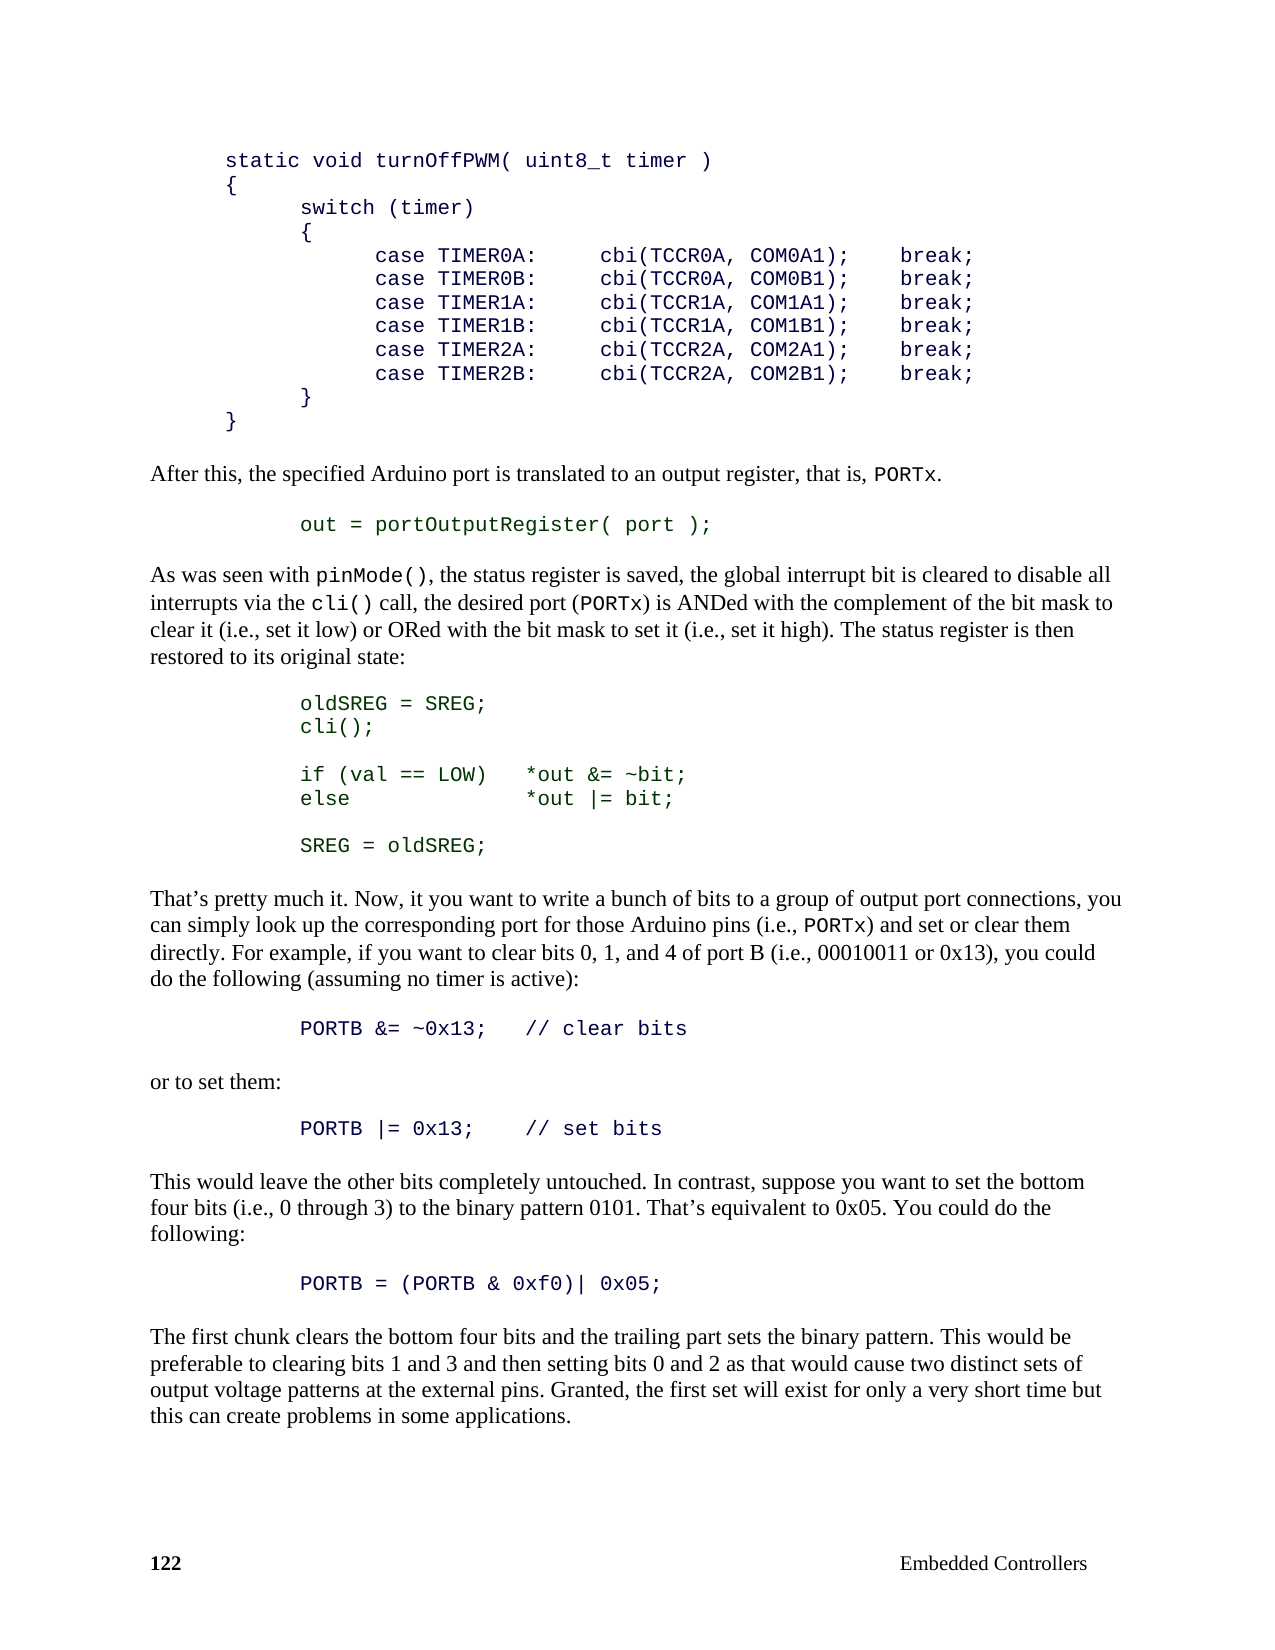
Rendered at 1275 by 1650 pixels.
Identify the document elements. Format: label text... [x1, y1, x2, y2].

text After this, the specified Arduino port is translated to an output register, that is, PORTx. [150, 460, 1125, 488]
text That’s pretty much it. Now, it you want to write a bunch of bits to a group of output port connections, you can simply look up the corresponding port for those Arduino pins (i.e., PORTx) and set or clear them directly. For example, if you want to clear bits 0, 1, and 4 of port B (i.e., 00010011 or 0x13), you could do the following (assuming no timer is active): [150, 885, 1125, 991]
text case TIMER2A: cbi(TCCR2A, COM2A1); break; [225, 339, 1125, 363]
text case TIMER1B: cbi(TCCR1A, COM1B1); break; [225, 316, 1125, 339]
text { [225, 221, 1125, 244]
text static void turnOffPWM( uint8_t timer ) [225, 150, 1125, 174]
text cli(); [225, 717, 1125, 740]
text { [225, 174, 1125, 197]
text case TIMER0B: cbi(TCCR0A, COM0B1); break; [225, 268, 1125, 292]
text PORTB &= ~0x13; // clear bits [225, 1018, 1125, 1041]
text case TIMER2B: cbi(TCCR2A, COM2B1); break; [225, 363, 1125, 386]
text } [225, 410, 1125, 434]
text out = portOutputRegister( port ); [225, 514, 1125, 538]
text The first chunk clears the bottom four bits and the trailing part sets the binary pattern. This would be preferable to clearing bits 1 and 3 and then setting bits 0 and 2 as that would cause two distinct sets of output voltage patterns at the external pins. Granted, the first set will exist for only a very short time but this can create problems in some applications. [150, 1323, 1125, 1429]
text } [225, 386, 1125, 410]
text PORTB = (PORTB & 0xf0)| 0x05; [225, 1273, 1125, 1297]
text SREG = oldSREG; [225, 835, 1125, 858]
text case TIMER1A: cbi(TCCR1A, COM1A1); break; [225, 292, 1125, 316]
text As was seen with pinMode(), the status register is saved, the global interrupt bit is cleared to disable all interrupts via the cli() call, the desired port (PORTx) is ANDed with the complement of the bit mask to clear it (i.e., set it low) or ORed with the bit mask to set it (i.e., set it high). The status register is then restored to its original state: [150, 561, 1125, 669]
text This would leave the other bits completely untouched. In contrast, suppose you want to set the bottom four bits (i.e., 0 through 3) to the binary pattern 0101. That’s equivalent to 0x05. You could do the following: [150, 1168, 1125, 1247]
text case TIMER0A: cbi(TCCR0A, COM0A1); break; [225, 244, 1125, 268]
text or to set them: [150, 1068, 1125, 1094]
text oldSREG = SREG; [225, 693, 1125, 717]
text switch (timer) [225, 197, 1125, 221]
text PORTB |= 0x13; // set bits [225, 1118, 1125, 1141]
text else *out |= bit; [225, 787, 1125, 811]
text if (val == LOW) *out &= ~bit; [225, 764, 1125, 787]
